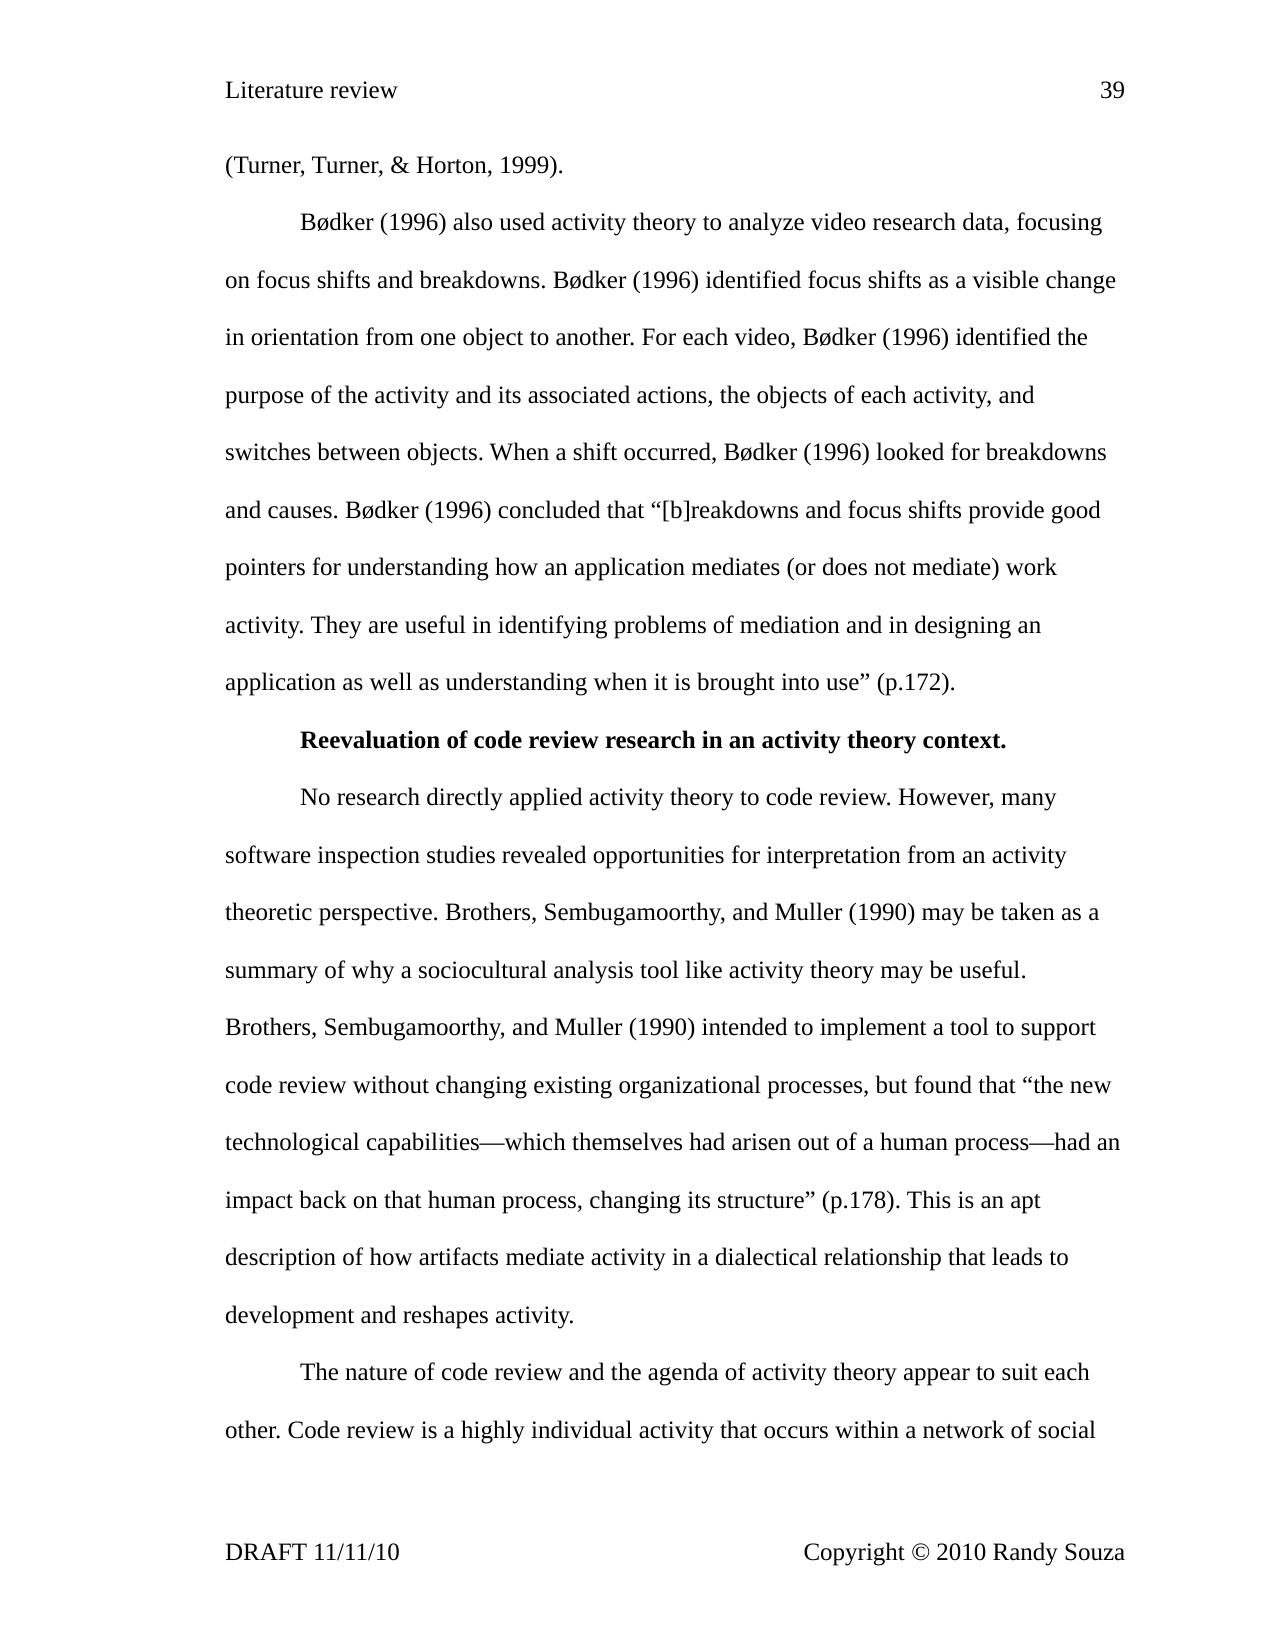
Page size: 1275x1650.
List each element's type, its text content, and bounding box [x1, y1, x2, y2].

text The nature of code review and the agenda of activity theory appear to suit each other. Code review is a highly individual activity that occurs within a network of social [225, 1357, 1125, 1444]
text Bødker (1996) also used activity theory to analyze video research data, focusing on focus shifts and breakdowns. Bødker (1996) identified focus shifts as a visible change in orientation from one object to another. For each video, Bødker (1996) identified the purpose of the activity and its associated actions, the objects of each activity, and switches between objects. When a shift occurred, Bødker (1996) looked for breakdowns and causes. Bødker (1996) concluded that “[b]reakdowns and focus shifts provide good pointers for understanding how an application mediates (or does not mediate) work activity. They are useful in identifying problems of mediation and in designing an application as well as understanding when it is brought into use” (p.172). [225, 207, 1125, 696]
subtitle Reevaluation of code review research in an activity theory context. [300, 725, 1125, 754]
text (Turner, Turner, & Horton, 1999). [225, 150, 1125, 179]
text No research directly applied activity theory to code review. However, many software inspection studies revealed opportunities for interpretation from an activity theoretic perspective. Brothers, Sembugamoorthy, and Muller (1990) may be taken as a summary of why a sociocultural analysis tool like activity theory may be useful. Brothers, Sembugamoorthy, and Muller (1990) intended to implement a tool to support code review without changing existing organizational processes, but found that “the new technological capabilities—which themselves had arisen out of a human process—had an impact back on that human process, changing its structure” (p.178). This is an apt description of how artifacts mediate activity in a dialectical relationship that leads to development and reshapes activity. [225, 782, 1125, 1329]
